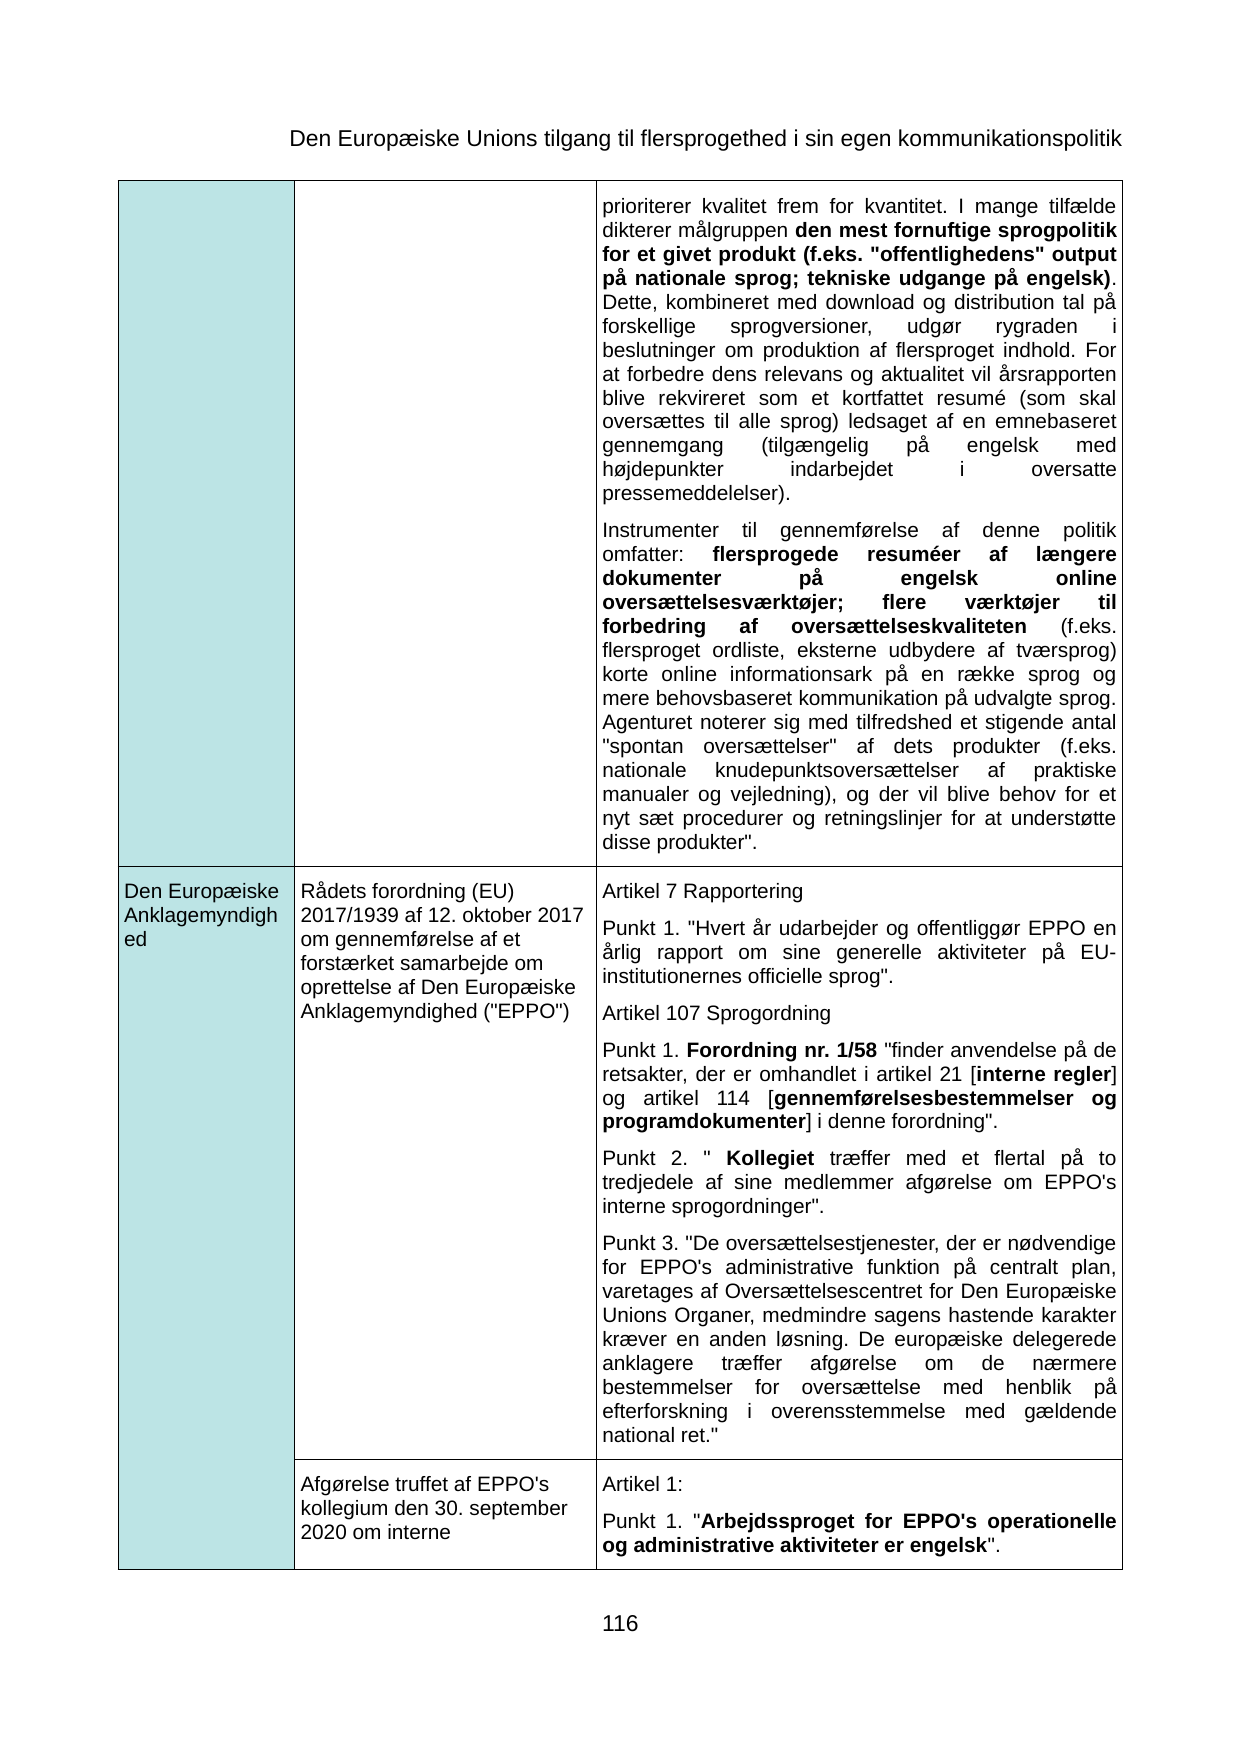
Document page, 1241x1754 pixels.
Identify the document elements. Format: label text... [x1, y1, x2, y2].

table_cell Rådets forordning (EU) 2017/1939 af 12. oktober 2017 om gennemførelse af et forstærket samarbejde om oprettelse af Den Europæiske Anklagemyndighed ("EPPO") [295, 867, 596, 1459]
table_cell Artikel 7 Rapportering Punkt 1. "Hvert år udarbejder og offentliggør EPPO en årlig rapport om sine generelle aktiviteter på EU-institutionernes officielle sprog". Artikel 107 Sprogordning Punkt 1. Forordning nr. 1/58 "finder anvendelse på de retsakter, der er omhandlet i artikel 21 [interne regler] og artikel 114 [gennemførelsesbestemmelser og programdokumenter] i denne forordning". Punkt 2. " Kollegiet træffer med et flertal på to tredjedele af sine medlemmer afgørelse om EPPO's interne sprogordninger". Punkt 3. "De oversættelsestjenester, der er nødvendige for EPPO's administrative funktion på centralt plan, varetages af Oversættelsescentret for Den Europæiske Unions Organer, medmindre sagens hastende karakter kræver en anden løsning. De europæiske delegerede anklagere træffer afgørelse om de nærmere bestemmelser for oversættelse med henblik på efterforskning i overensstemmelse med gældende national ret." [597, 867, 1122, 1459]
table_cell prioriterer kvalitet frem for kvantitet. I mange tilfælde dikterer målgruppen den mest fornuftige sprogpolitik for et givet produkt (f.eks. "offentlighedens" output på nationale sprog; tekniske udgange på engelsk). Dette, kombineret med download og distribution tal på forskellige sprogversioner, udgør rygraden i beslutninger om produktion af flersproget indhold. For at forbedre dens relevans og aktualitet vil årsrapporten blive rekvireret som et kortfattet resumé (som skal oversættes til alle sprog) ledsaget af en emnebaseret gennemgang (tilgængelig på engelsk med højdepunkter indarbejdet i oversatte pressemeddelelser). Instrumenter til gennemførelse af denne politik omfatter: flersprogede resuméer af længere dokumenter på engelsk online oversættelsesværktøjer; flere værktøjer til forbedring af oversættelseskvaliteten (f.eks. flersproget ordliste, eksterne udbydere af tværsprog) korte online informationsark på en række sprog og mere behovsbaseret kommunikation på udvalgte sprog. Agenturet noterer sig med tilfredshed et stigende antal "spontan oversættelser" af dets produkter (f.eks. nationale knudepunktsoversættelser af praktiske manualer og vejledning), og der vil blive behov for et nyt sæt procedurer og retningslinjer for at understøtte disse produkter". [597, 181, 1122, 866]
table_cell Den Europæiske Anklagemyndighed [119, 867, 294, 1569]
table_cell Artikel 1: Punkt 1. "Arbejdssproget for EPPO's operationelle og administrative aktiviteter er engelsk". [597, 1460, 1122, 1569]
table_cell [119, 181, 294, 866]
table_cell Afgørelse truffet af EPPO's kollegium den 30. september 2020 om interne [295, 1460, 596, 1569]
table_cell [295, 181, 596, 866]
